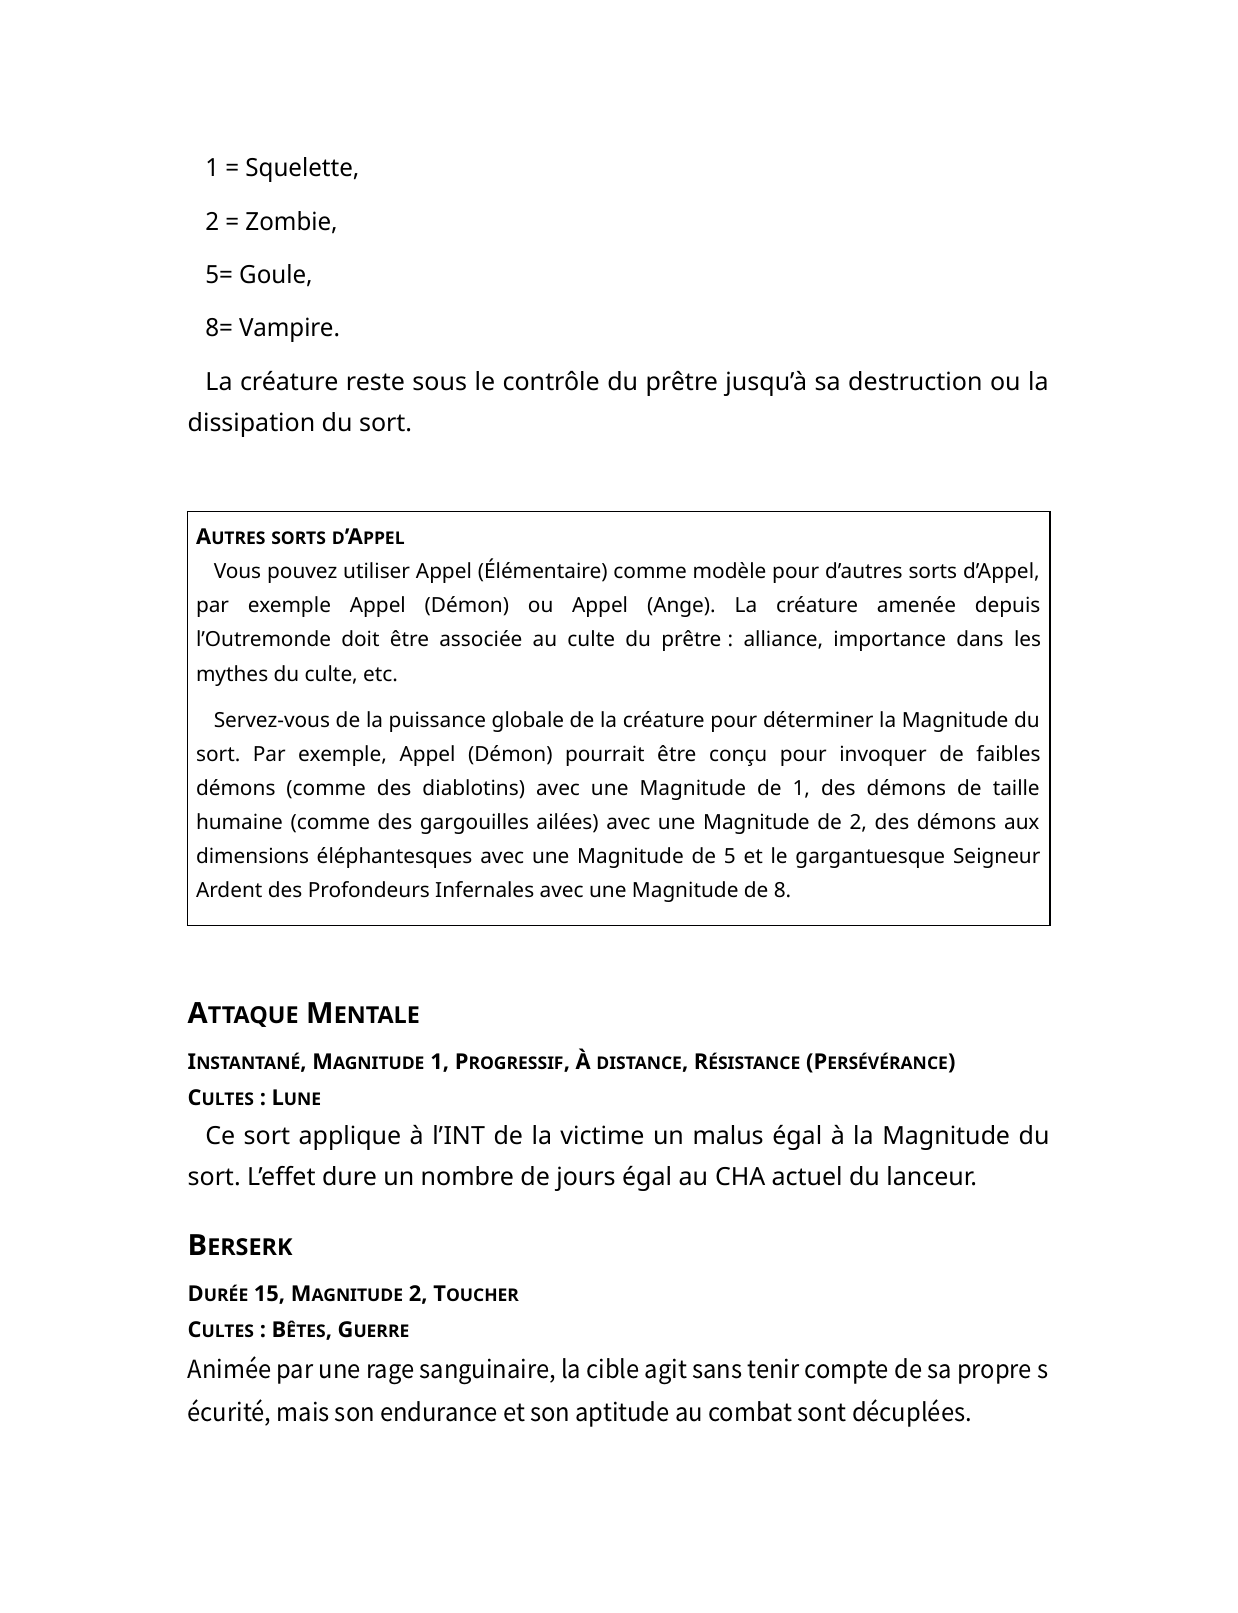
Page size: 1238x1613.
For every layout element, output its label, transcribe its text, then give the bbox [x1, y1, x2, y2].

text Cultes : Lune [187, 1082, 1050, 1112]
text 8= Vampire. [205, 310, 1050, 344]
text Cultes : Bêtes, Guerre [187, 1314, 1050, 1343]
text 1 = Squelette, [187, 150, 1050, 184]
text 2 = Zombie, [187, 203, 1050, 237]
text 5= Goule, [187, 257, 1050, 291]
text Ce sort applique à l’INT de la victime un malus égal à la Magnitude du sort. L’effet dure un nombre de jours égal au CHA actuel du lanceur. [187, 1117, 1050, 1192]
text Berserk [187, 1224, 1050, 1264]
text Animée par une rage sanguinaire, la cible agit sans tenir compte de sa propre sécurité, mais son endurance et son aptitude au combat sont décuplées. [187, 1349, 1050, 1429]
table_header Autres sorts d’Appel Vous pouvez utiliser Appel (Élémentaire) comme modèle pour d’autres sorts d’Appel, par exemple Appel (Démon) ou Appel (Ange). La créature amenée depuis l’Outremonde doit être associée au culte du prêtre : alliance, importance dans les mythes du culte, etc. Servez-vous de la puissance globale de la créature pour déterminer la Magnitude du sort. Par exemple, Appel (Démon) pourrait être conçu pour invoquer de faibles démons (comme des diablotins) avec une Magnitude de 1, des démons de taille humaine (comme des gargouilles ailées) avec une Magnitude de 2, des démons aux dimensions éléphantesques avec une Magnitude de 5 et le gargantuesque Seigneur Ardent des Profondeurs Infernales avec une Magnitude de 8. [188, 512, 1049, 925]
text Durée 15, Magnitude 2, Toucher [187, 1278, 1050, 1308]
text Instantané, Magnitude 1, Progressif, À distance, Résistance (Persévérance) [187, 1046, 1050, 1076]
text La créature reste sous le contrôle du prêtre jusqu’à sa destruction ou la dissipation du sort. [187, 363, 1050, 438]
text Attaque Mentale [187, 992, 1050, 1032]
